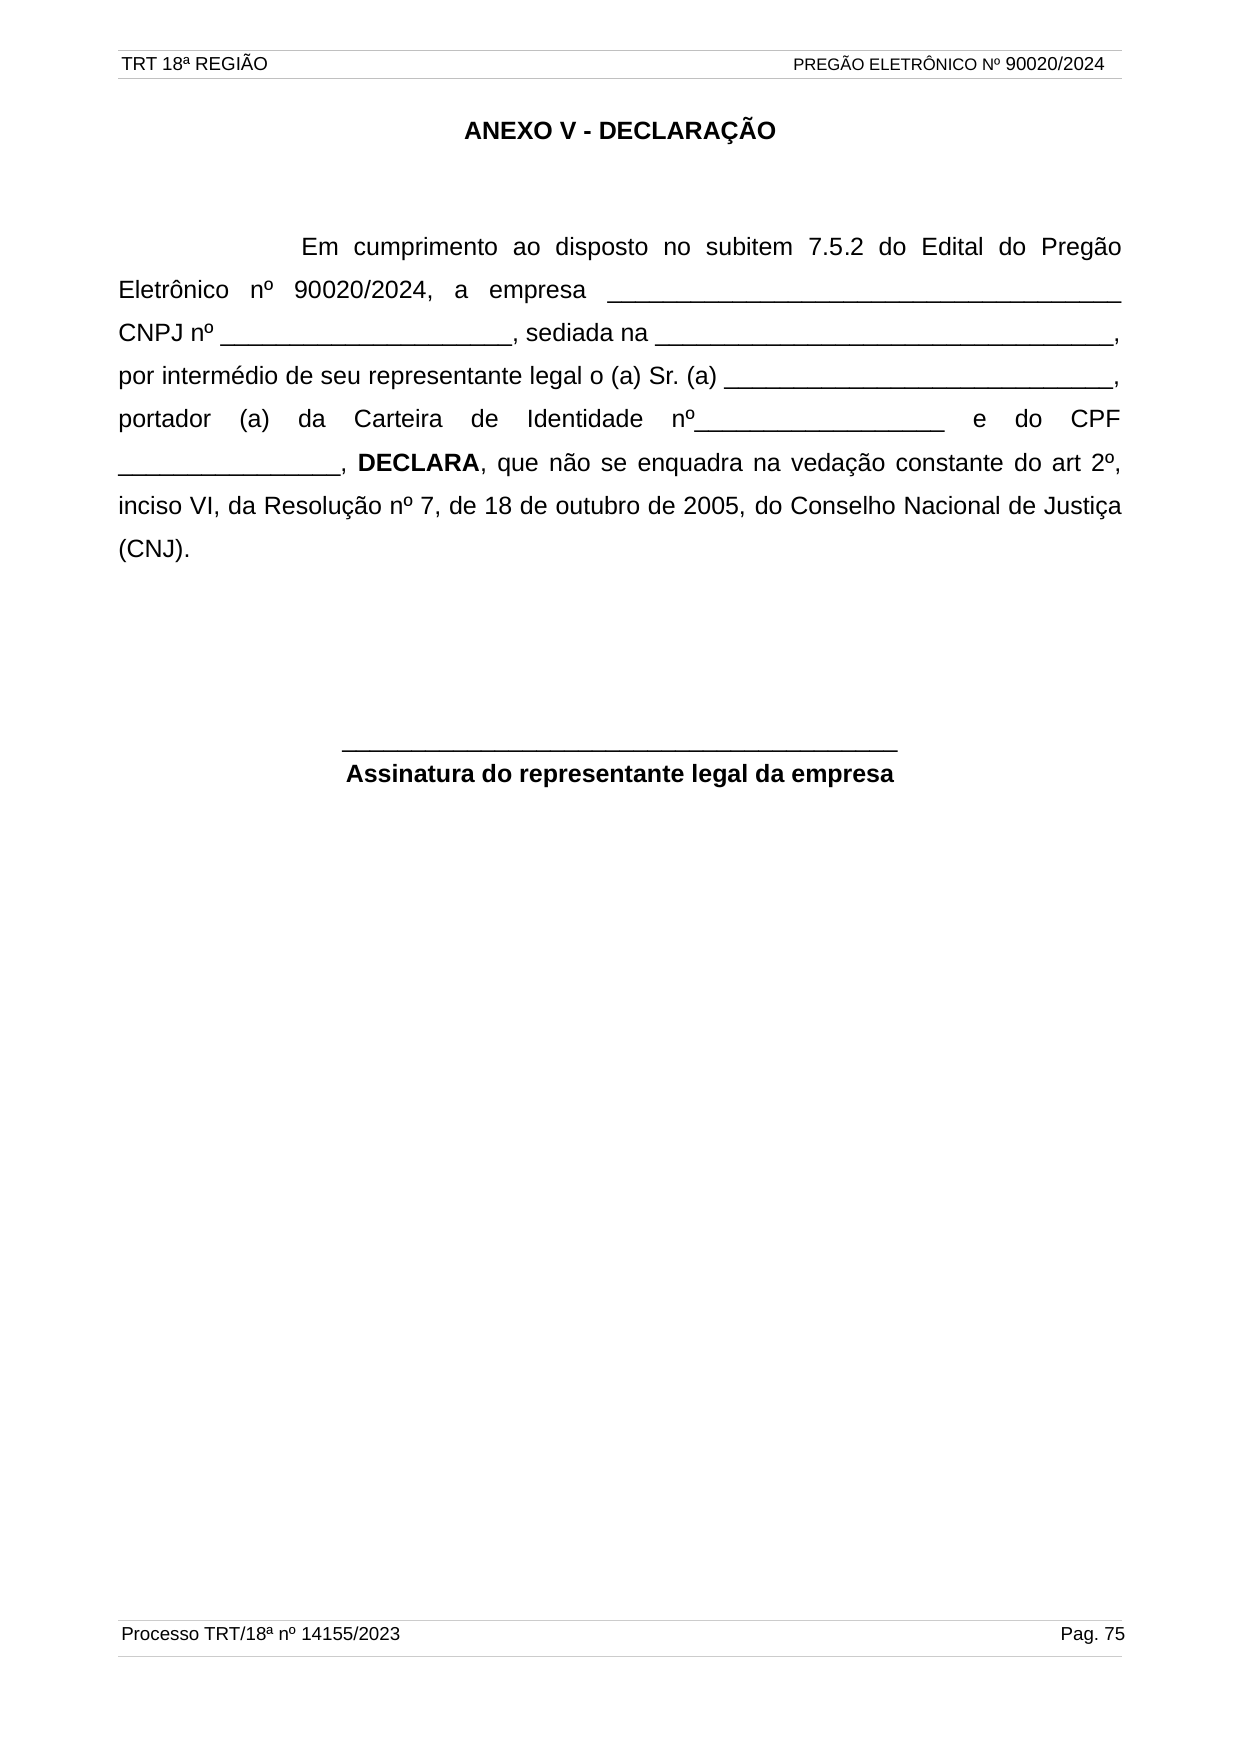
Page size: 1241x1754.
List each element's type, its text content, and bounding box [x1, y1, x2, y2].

text Assinatura do representante legal da empresa [118, 753, 1122, 788]
text ANEXO V - DECLARAÇÃO [118, 116, 1122, 144]
text Em cumprimento ao disposto no subitem 7.5.2 do Edital do Pregão Eletrônico nº 90020/2024, a empresa _____________________________________ CNPJ nº _____________________, sediada na _________________________________, por intermédio de seu representante legal o (a) Sr. (a) ____________________________, portador (a) da Carteira de Identidade nº__________________ e do CPF ________________, DECLARA, que não se enquadra na vedação constante do art 2º, inciso VI, da Resolução nº 7, de 18 de outubro de 2005, do Conselho Nacional de Justiça (CNJ). [118, 232, 1122, 562]
text ________________________________________ [118, 724, 1122, 753]
